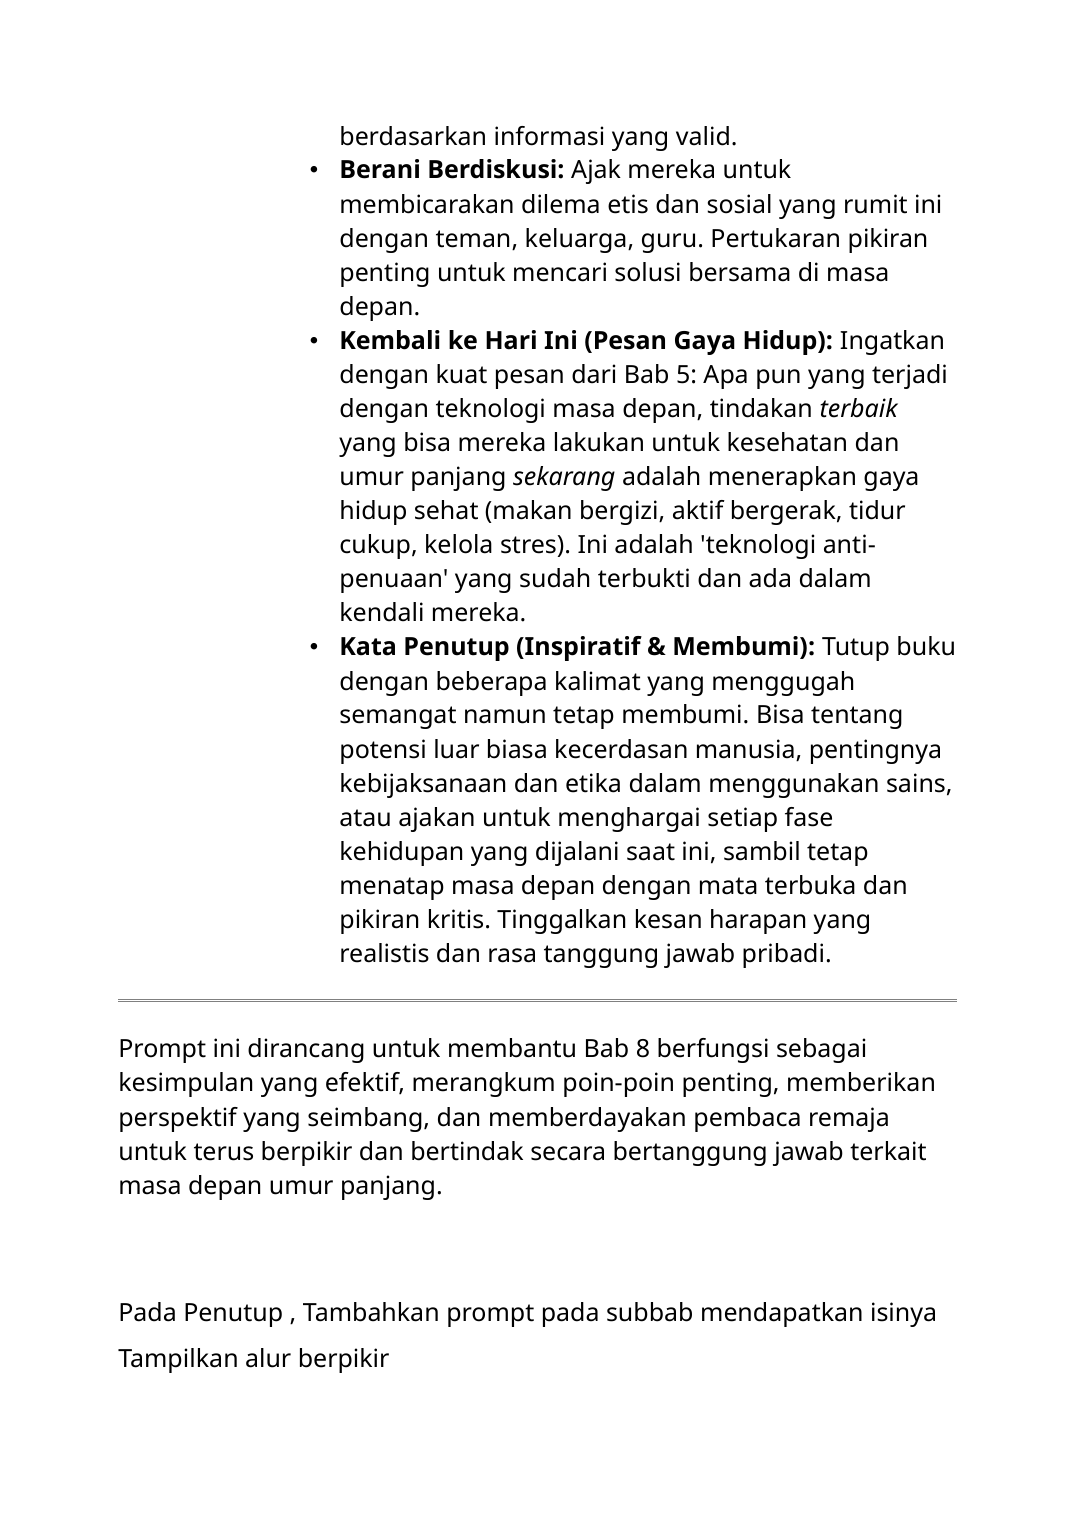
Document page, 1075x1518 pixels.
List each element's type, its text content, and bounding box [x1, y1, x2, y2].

text Tampilkan alur berpikir [118, 1341, 957, 1375]
list Berani Berdiskusi: Ajak mereka untuk membicarakan dilema etis dan sosial yang rumit ini dengan teman, keluarga, guru. Pertukaran pikiran penting untuk mencari solusi bersama di masa depan. [309, 152, 957, 322]
list berdasarkan informasi yang valid. [309, 118, 957, 152]
list Kembali ke Hari Ini (Pesan Gaya Hidup): Ingatkan dengan kuat pesan dari Bab 5: Apa pun yang terjadi dengan teknologi masa depan, tindakan terbaik yang bisa mereka lakukan untuk kesehatan dan umur panjang sekarang adalah menerapkan gaya hidup sehat (makan bergizi, aktif bergerak, tidur cukup, kelola stres). Ini adalah 'teknologi anti-penuaan' yang sudah terbukti dan ada dalam kendali mereka. [309, 322, 957, 629]
text Pada Penutup , Tambahkan prompt pada subbab mendapatkan isinya [118, 1294, 957, 1328]
text Prompt ini dirancang untuk membantu Bab 8 berfungsi sebagai kesimpulan yang efektif, merangkum poin-poin penting, memberikan perspektif yang seimbang, dan memberdayakan pembaca remaja untuk terus berpikir dan bertindak secara bertanggung jawab terkait masa depan umur panjang. [118, 1031, 957, 1201]
list Kata Penutup (Inspiratif & Membumi): Tutup buku dengan beberapa kalimat yang menggugah semangat namun tetap membumi. Bisa tentang potensi luar biasa kecerdasan manusia, pentingnya kebijaksanaan dan etika dalam menggunakan sains, atau ajakan untuk menghargai setiap fase kehidupan yang dijalani saat ini, sambil tetap menatap masa depan dengan mata terbuka dan pikiran kritis. Tinggalkan kesan harapan yang realistis dan rasa tanggung jawab pribadi. [309, 629, 957, 970]
